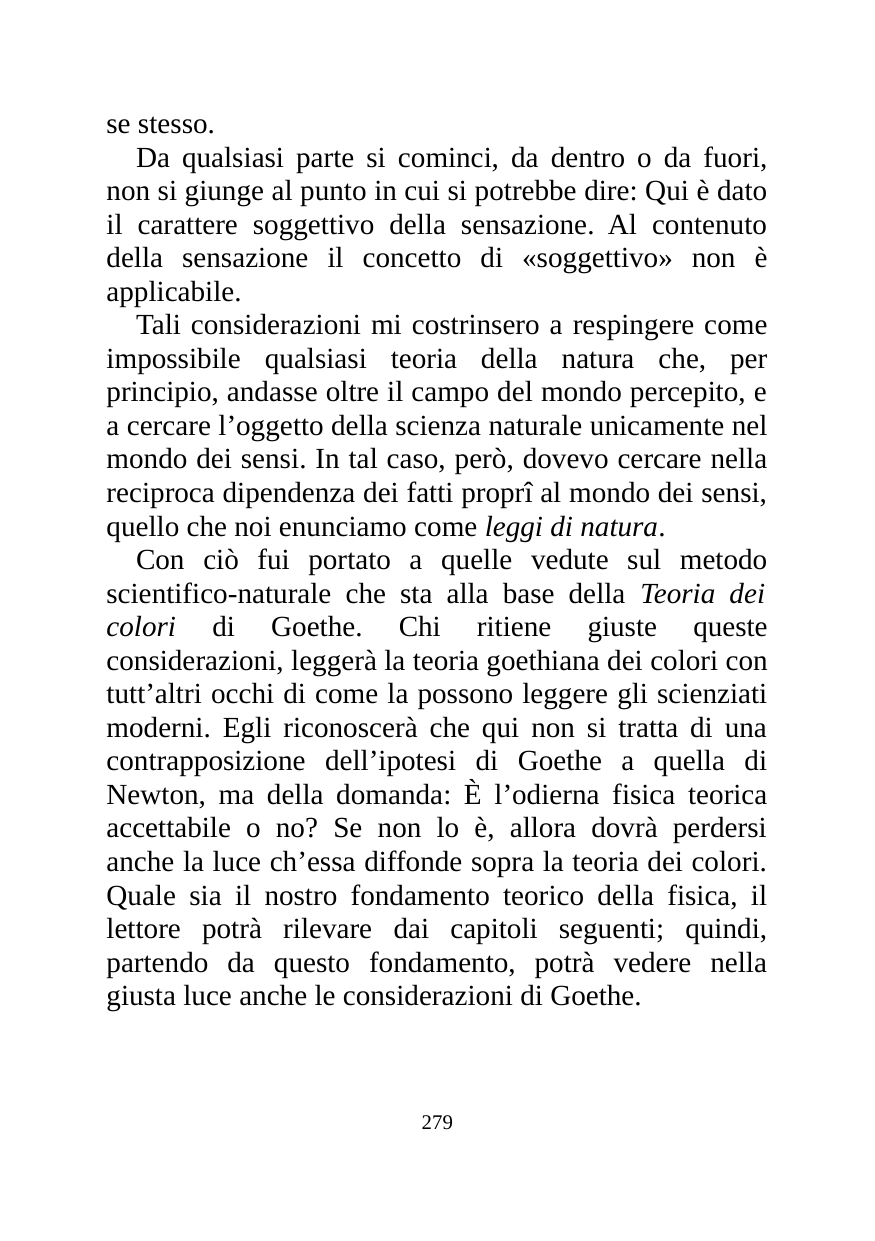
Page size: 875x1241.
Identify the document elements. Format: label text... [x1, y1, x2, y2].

text se stesso. [106, 106, 768, 140]
text Con ciò fui portato a quelle vedute sul metodo scientifico-naturale che sta alla base della Teoria dei colori di Goethe. Chi ritiene giuste queste considerazioni, leggerà la teoria goethiana dei colori con tutt’altri occhi di come la possono leggere gli scienziati moderni. Egli riconoscerà che qui non si tratta di una contrapposizione dell’ipotesi di Goethe a quella di Newton, ma della domanda: È l’odierna fisica teorica accettabile o no? Se non lo è, allora dovrà perdersi anche la luce ch’essa diffonde sopra la teoria dei colori. Quale sia il nostro fondamento teorico della fisica, il lettore potrà rilevare dai capitoli seguenti; quindi, partendo da questo fondamento, potrà vedere nella giusta luce anche le considerazioni di Goethe. [106, 542, 768, 1012]
text Da qualsiasi parte si cominci, da dentro o da fuori, non si giunge al punto in cui si potrebbe dire: Qui è dato il carattere soggettivo della sensazione. Al contenuto della sensazione il concetto di «soggettivo» non è applicabile. [106, 140, 768, 307]
text Tali considerazioni mi costrinsero a respingere come impossibile qualsiasi teoria della natura che, per principio, andasse oltre il campo del mondo percepito, e a cercare l’oggetto della scienza naturale unicamente nel mondo dei sensi. In tal caso, però, dovevo cercare nella reciproca dipendenza dei fatti proprî al mondo dei sensi, quello che noi enunciamo come leggi di natura. [106, 307, 768, 542]
